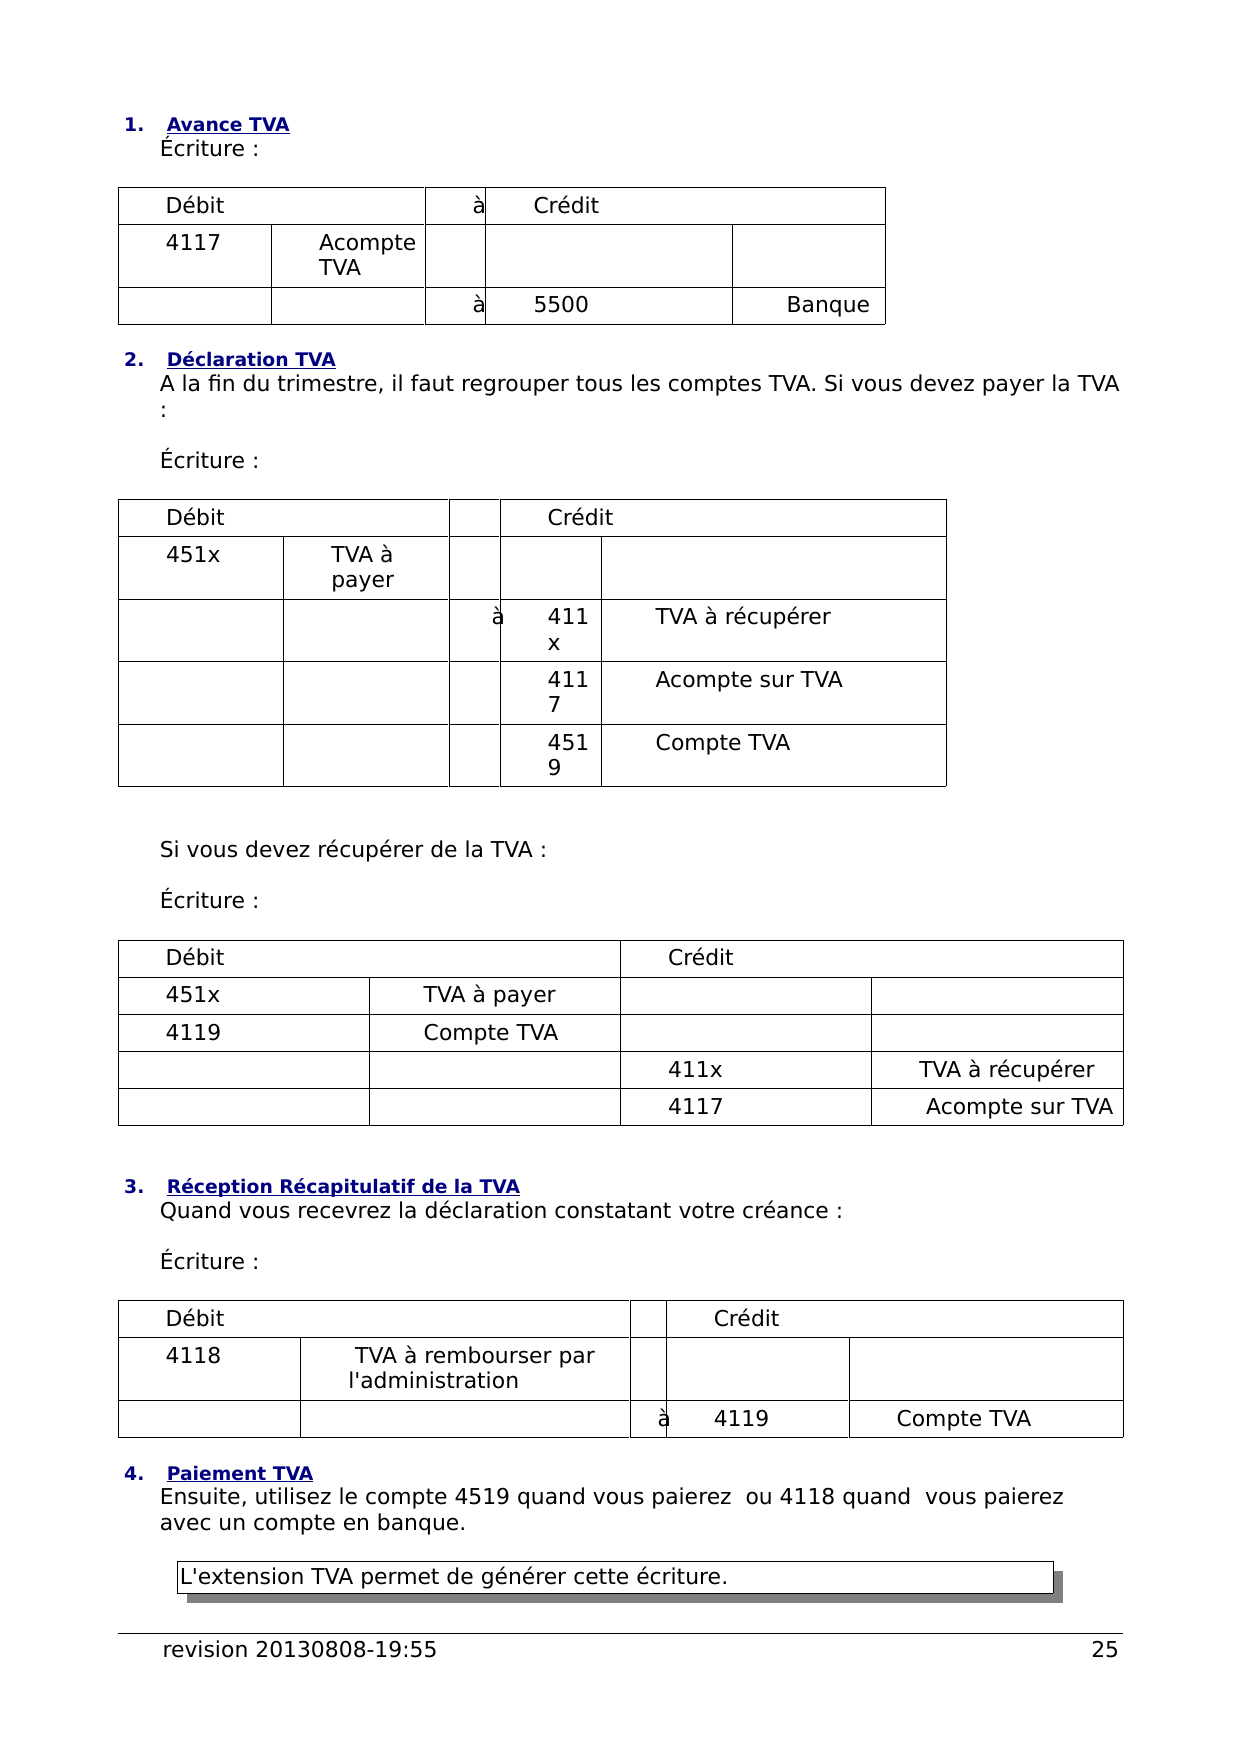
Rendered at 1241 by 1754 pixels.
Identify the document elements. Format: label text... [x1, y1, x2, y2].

table_header [631, 1301, 666, 1337]
table_cell TVA à payer [370, 978, 620, 1014]
text A la fin du trimestre, il faut regrouper tous les comptes TVA. Si vous devez payer la TVA : [159, 371, 1123, 422]
table_cell 4117 [621, 1089, 871, 1125]
table_cell TVA à rembourser par l'administration [301, 1338, 629, 1400]
table_header Débit [119, 500, 448, 536]
subtitle Déclaration TVA [117, 349, 1123, 371]
table_cell [301, 1401, 629, 1437]
table_cell 4117 [501, 662, 601, 724]
table_cell [370, 1089, 620, 1125]
text Si vous devez récupérer de la TVA : [159, 837, 1123, 863]
table_cell à [450, 600, 499, 661]
table_cell [621, 978, 871, 1014]
table_cell [119, 725, 283, 786]
table_cell 451x [119, 978, 369, 1014]
table_cell [850, 1338, 1123, 1400]
table_cell 4519 [501, 725, 601, 786]
table_cell Acompte sur TVA [872, 1089, 1123, 1125]
table_cell [426, 225, 485, 287]
table_cell [733, 225, 885, 287]
table_cell à [426, 288, 485, 324]
table_header à [426, 188, 485, 224]
table_cell [370, 1052, 620, 1088]
table_header [450, 500, 499, 536]
table_cell Acompte TVA [272, 225, 424, 287]
table_header Crédit [501, 500, 946, 536]
text L'extension TVA permet de générer cette écriture. [178, 1562, 1053, 1592]
table_cell Compte TVA [850, 1401, 1123, 1437]
table_header Crédit [621, 941, 1123, 977]
table_cell [119, 1052, 369, 1088]
text Écriture : [159, 448, 1123, 473]
table_cell [486, 225, 732, 287]
subtitle Réception Récapitulatif de la TVA [117, 1176, 1123, 1198]
table_cell [602, 537, 946, 599]
table_cell 4118 [119, 1338, 300, 1400]
text Quand vous recevrez la déclaration constatant votre créance : [159, 1198, 1123, 1223]
table_cell [272, 288, 424, 324]
text Écriture : [159, 888, 1123, 914]
table_cell [284, 725, 448, 786]
table_cell 5500 [486, 288, 732, 324]
table_cell [119, 1089, 369, 1125]
table_cell [450, 725, 499, 786]
table_cell 411x [501, 600, 601, 661]
table_header Crédit [486, 188, 885, 224]
table_cell 411x [621, 1052, 871, 1088]
table_cell TVA à payer [284, 537, 448, 599]
table_cell [450, 537, 499, 599]
table_cell 4119 [667, 1401, 848, 1437]
table_header Débit [119, 188, 424, 224]
table_cell Banque [733, 288, 885, 324]
table_cell [284, 600, 448, 661]
table_cell [119, 600, 283, 661]
subtitle Avance TVA [117, 114, 1123, 136]
table_header Crédit [667, 1301, 1123, 1337]
table_cell [119, 1401, 300, 1437]
table_cell [119, 288, 271, 324]
table_cell Compte TVA [370, 1015, 620, 1051]
table_cell [667, 1338, 848, 1400]
table_cell Acompte sur TVA [602, 662, 946, 724]
table_cell [501, 537, 601, 599]
table_cell TVA à récupérer [602, 600, 946, 661]
table_cell 4117 [119, 225, 271, 287]
table_header Débit [119, 941, 620, 977]
subtitle Paiement TVA [117, 1462, 1123, 1484]
table_cell Compte TVA [602, 725, 946, 786]
text Ensuite, utilisez le compte 4519 quand vous paierez ou 4118 quand vous paierez avec un compte en banque. [159, 1484, 1123, 1535]
table_header Débit [119, 1301, 629, 1337]
table_cell [284, 662, 448, 724]
table_cell [872, 1015, 1123, 1051]
table_cell 4119 [119, 1015, 369, 1051]
table_cell [450, 662, 499, 724]
table_cell 451x [119, 537, 283, 599]
table_cell [119, 662, 283, 724]
table_cell [621, 1015, 871, 1051]
table_cell à [631, 1401, 666, 1437]
table_cell [872, 978, 1123, 1014]
table_cell TVA à récupérer [872, 1052, 1123, 1088]
text Écriture : [159, 136, 1123, 161]
table_cell [631, 1338, 666, 1400]
text Écriture : [159, 1249, 1123, 1274]
